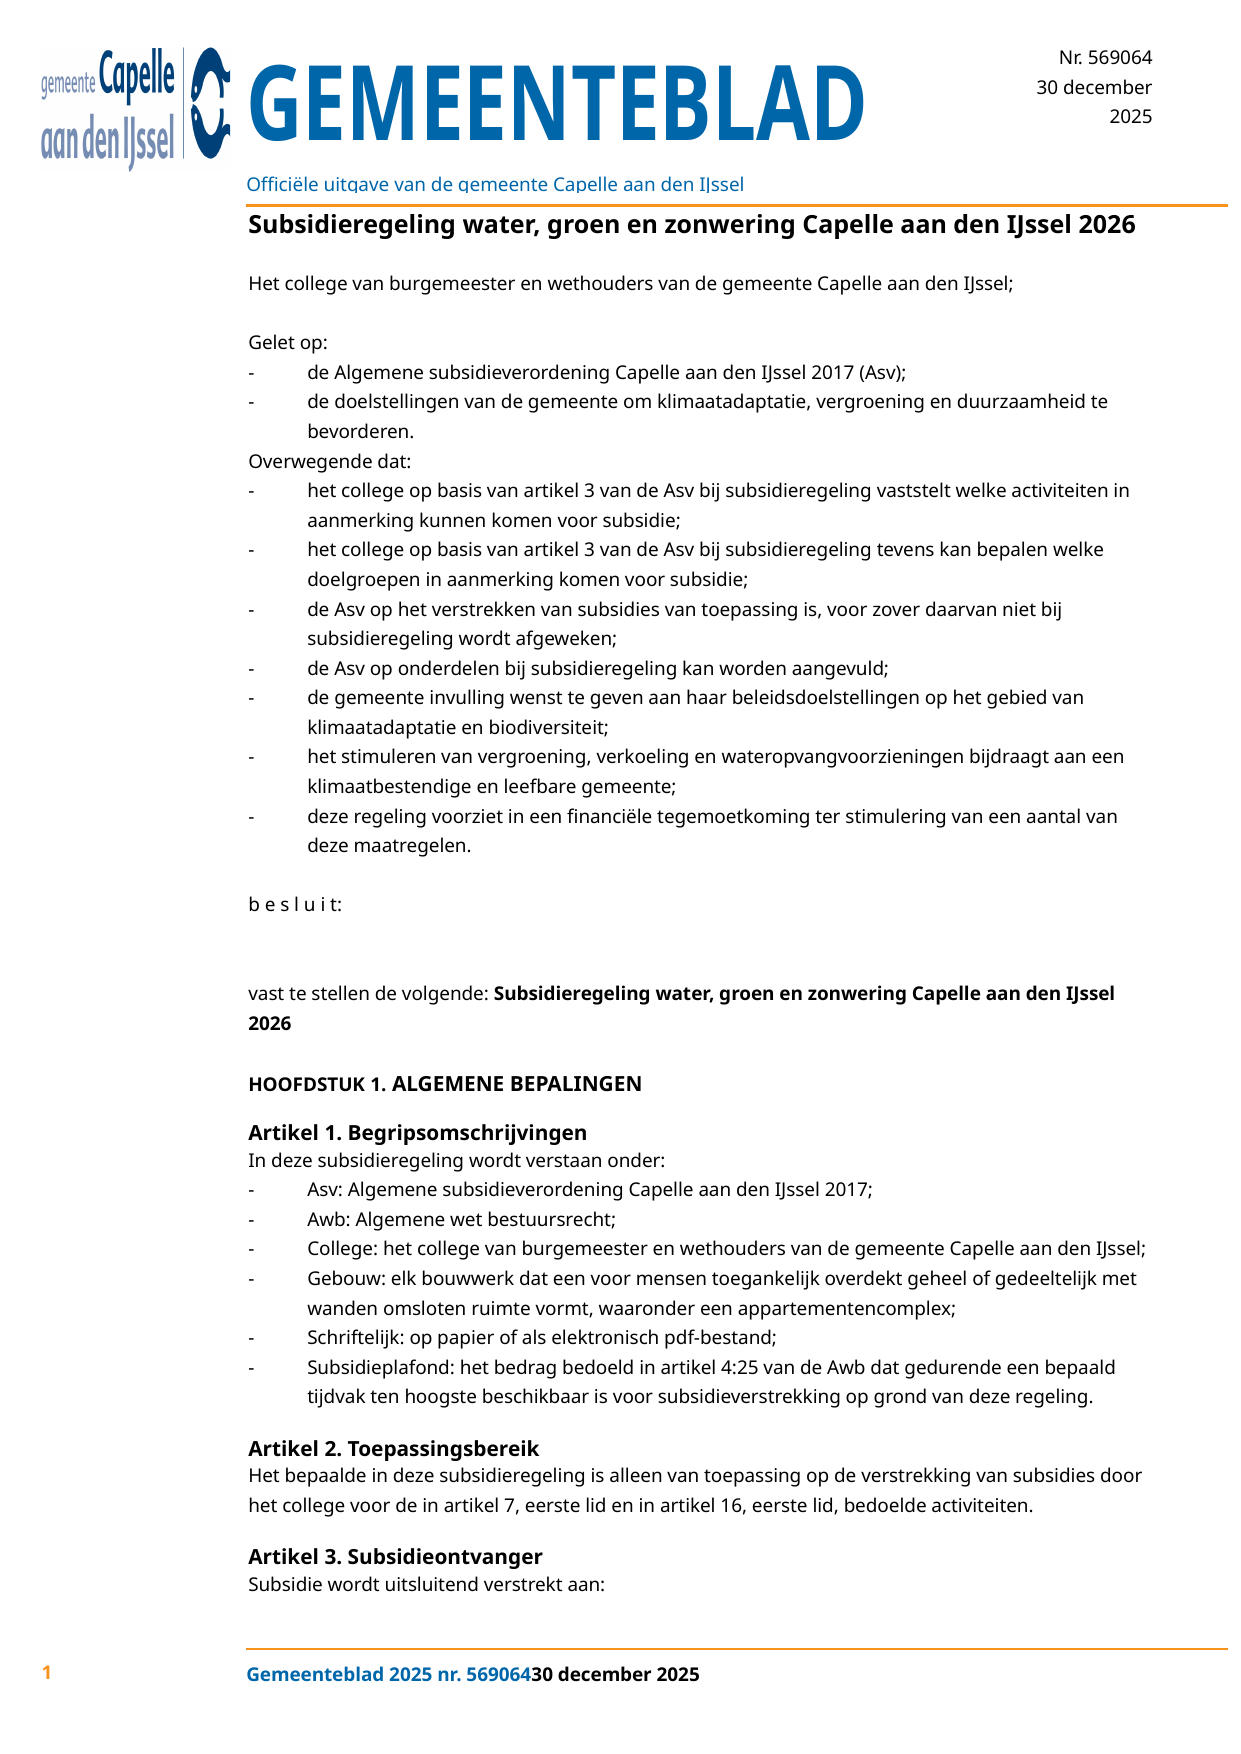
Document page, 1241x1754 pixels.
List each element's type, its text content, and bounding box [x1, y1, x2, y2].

picture [41, 47, 231, 172]
list Asv: Algemene subsidieverordening Capelle aan den IJssel 2017; [248, 1176, 1152, 1202]
text Het college van burgemeester en wethouders van de gemeente Capelle aan den IJssel; [248, 270, 1152, 296]
list het college op basis van artikel 3 van de Asv bij subsidieregeling vaststelt welke activiteiten in aanmerking kunnen komen voor subsidie; [248, 477, 1152, 533]
list Awb: Algemene wet bestuursrecht; [248, 1206, 1152, 1232]
list Subsidieplafond: het bedrag bedoeld in artikel 4:25 van de Awb dat gedurende een bepaald tijdvak ten hoogste beschikbaar is voor subsidieverstrekking op grond van deze regeling. [248, 1354, 1152, 1409]
list de Algemene subsidieverordening Capelle aan den IJssel 2017 (Asv); [248, 359, 1152, 385]
list de doelstellingen van de gemeente om klimaatadaptatie, vergroening en duurzaamheid te bevorderen. [248, 389, 1152, 444]
text In deze subsidieregeling wordt verstaan onder: [248, 1147, 1152, 1172]
list Schriftelijk: op papier of als elektronisch pdf-bestand; [248, 1324, 1152, 1350]
text Subsidieregeling water, groen en zonwering Capelle aan den IJssel 2026 [248, 207, 1152, 241]
text Gelet op: [248, 329, 1152, 355]
list de Asv op onderdelen bij subsidieregeling kan worden aangevuld; [248, 655, 1152, 681]
text Het bepaalde in deze subsidieregeling is alleen van toepassing op de verstrekking van subsidies door het college voor de in artikel 7, eerste lid en in artikel 16, eerste lid, bedoelde activiteiten. [248, 1462, 1152, 1518]
list College: het college van burgemeester en wethouders van de gemeente Capelle aan den IJssel; [248, 1236, 1152, 1261]
text Overwegende dat: [248, 448, 1152, 473]
text HOOFDSTUK 1. ALGEMENE BEPALINGEN [248, 1069, 1152, 1097]
list Gebouw: elk bouwwerk dat een voor mensen toegankelijk overdekt geheel of gedeeltelijk met wanden omsloten ruimte vormt, waaronder een appartementencomplex; [248, 1265, 1152, 1320]
list de Asv op het verstrekken van subsidies van toepassing is, voor zover daarvan niet bij subsidieregeling wordt afgeweken; [248, 596, 1152, 651]
text vast te stellen de volgende: Subsidieregeling water, groen en zonwering Capelle aan den IJssel 2026 [248, 980, 1152, 1036]
list de gemeente invulling wenst te geven aan haar beleidsdoelstellingen op het gebied van klimaatadaptatie en biodiversiteit; [248, 684, 1152, 740]
list het college op basis van artikel 3 van de Asv bij subsidieregeling tevens kan bepalen welke doelgroepen in aanmerking komen voor subsidie; [248, 537, 1152, 592]
text Artikel 2. Toepassingsbereik [248, 1434, 1152, 1462]
text b e s l u i t: [248, 892, 1152, 917]
text Artikel 1. Begripsomschrijvingen [248, 1118, 1152, 1147]
text Subsidie wordt uitsluitend verstrekt aan: [248, 1571, 1152, 1596]
list het stimuleren van vergroening, verkoeling en wateropvangvoorzieningen bijdraagt aan een klimaatbestendige en leefbare gemeente; [248, 744, 1152, 799]
text Artikel 3. Subsidieontvanger [248, 1542, 1152, 1571]
list deze regeling voorziet in een financiële tegemoetkoming ter stimulering van een aantal van deze maatregelen. [248, 803, 1152, 858]
